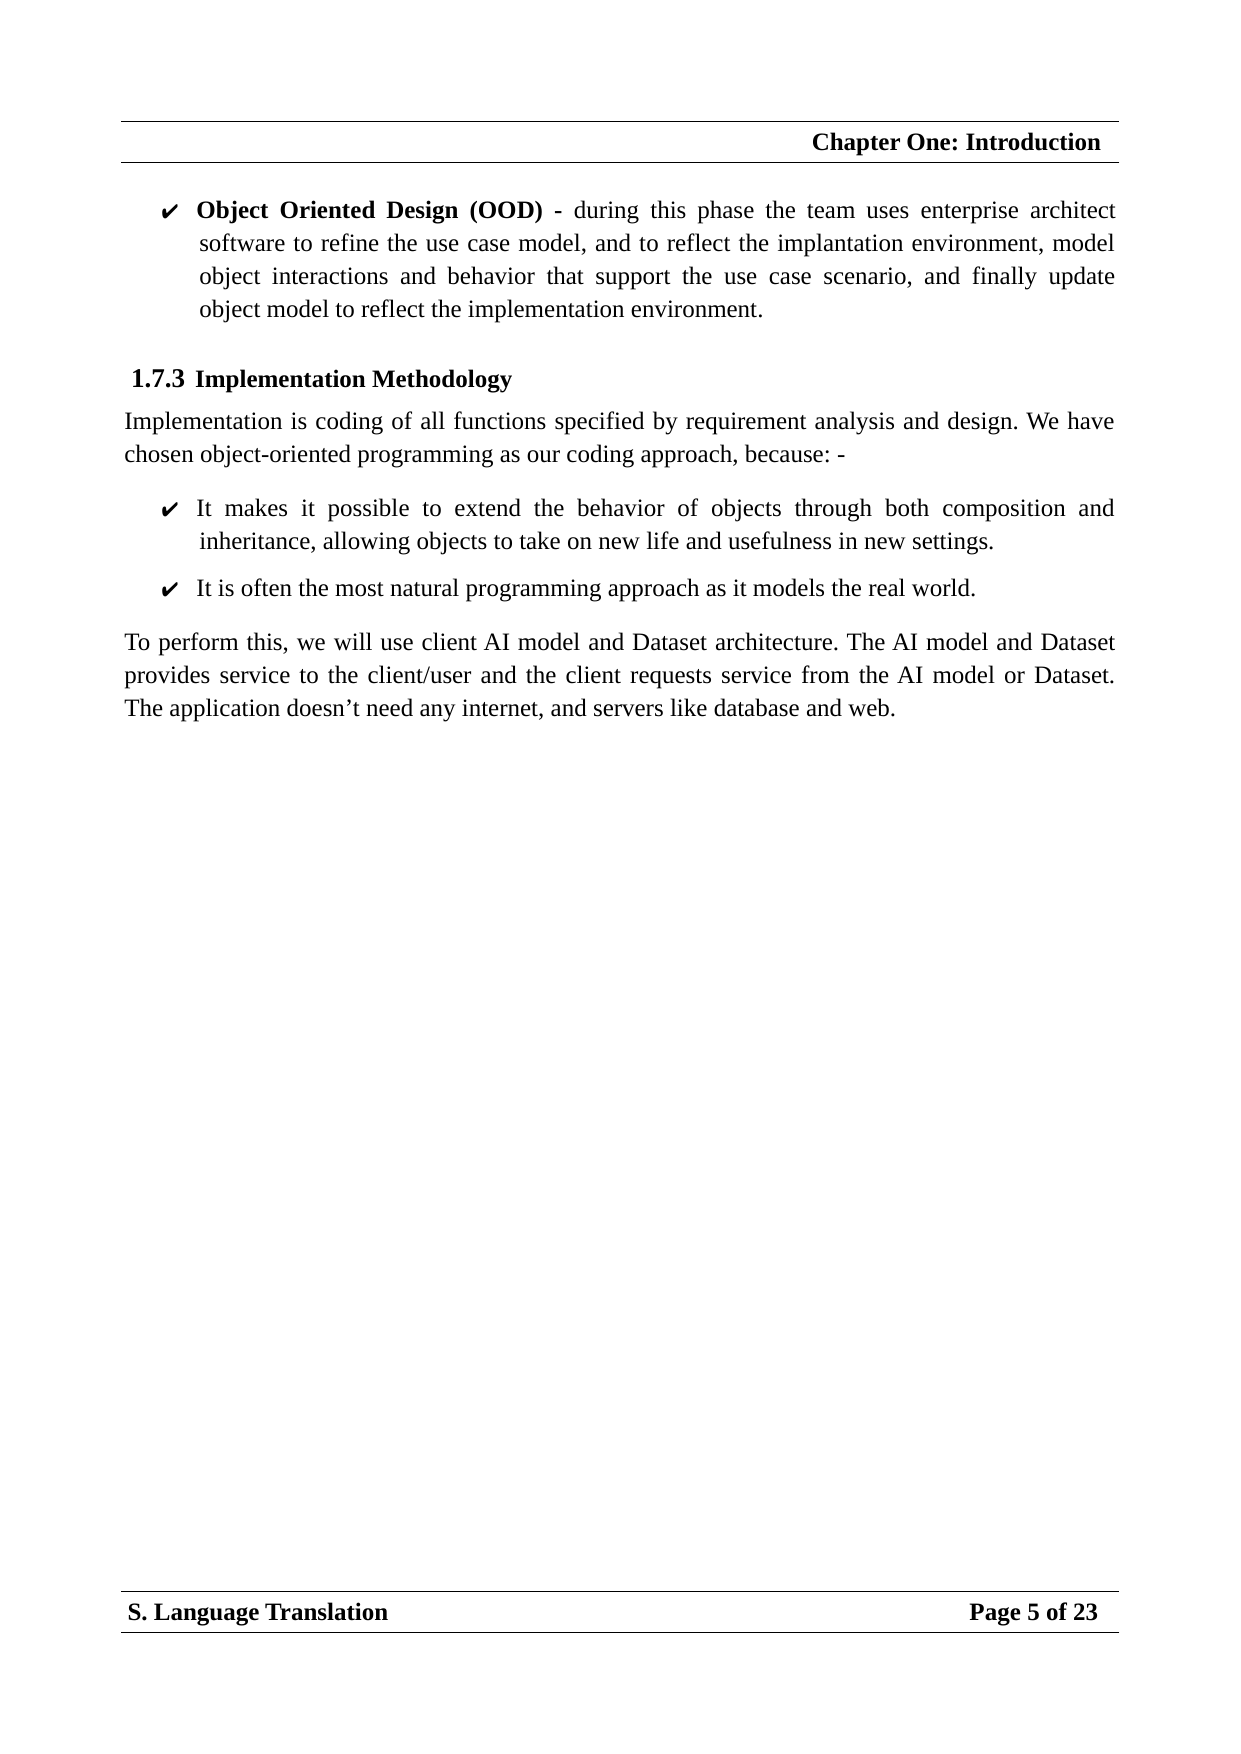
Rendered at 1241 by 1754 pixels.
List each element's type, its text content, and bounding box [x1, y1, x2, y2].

subtitle Implementation Methodology [121, 359, 1119, 394]
text To perform this, we will use client AI model and Dataset architecture. The AI model and Dataset provides service to the client/user and the client requests service from the AI model or Dataset. The application doesn’t need any internet, and servers like database and web. [121, 624, 1119, 722]
list It makes it possible to extend the behavior of objects through both composition and inheritance, allowing objects to take on new life and usefulness in new settings. [159, 490, 1119, 554]
text Implementation is coding of all functions specified by requirement analysis and design. We have chosen object-oriented programming as our coding approach, because: - [121, 403, 1119, 471]
list Object Oriented Design (OOD) - during this phase the team uses enterprise architect software to refine the use case model, and to reflect the implantation environment, model object interactions and behavior that support the use case scenario, and finally update object model to reflect the implementation environment. [159, 192, 1119, 326]
list It is often the most natural programming approach as it models the real world. [159, 570, 1119, 605]
